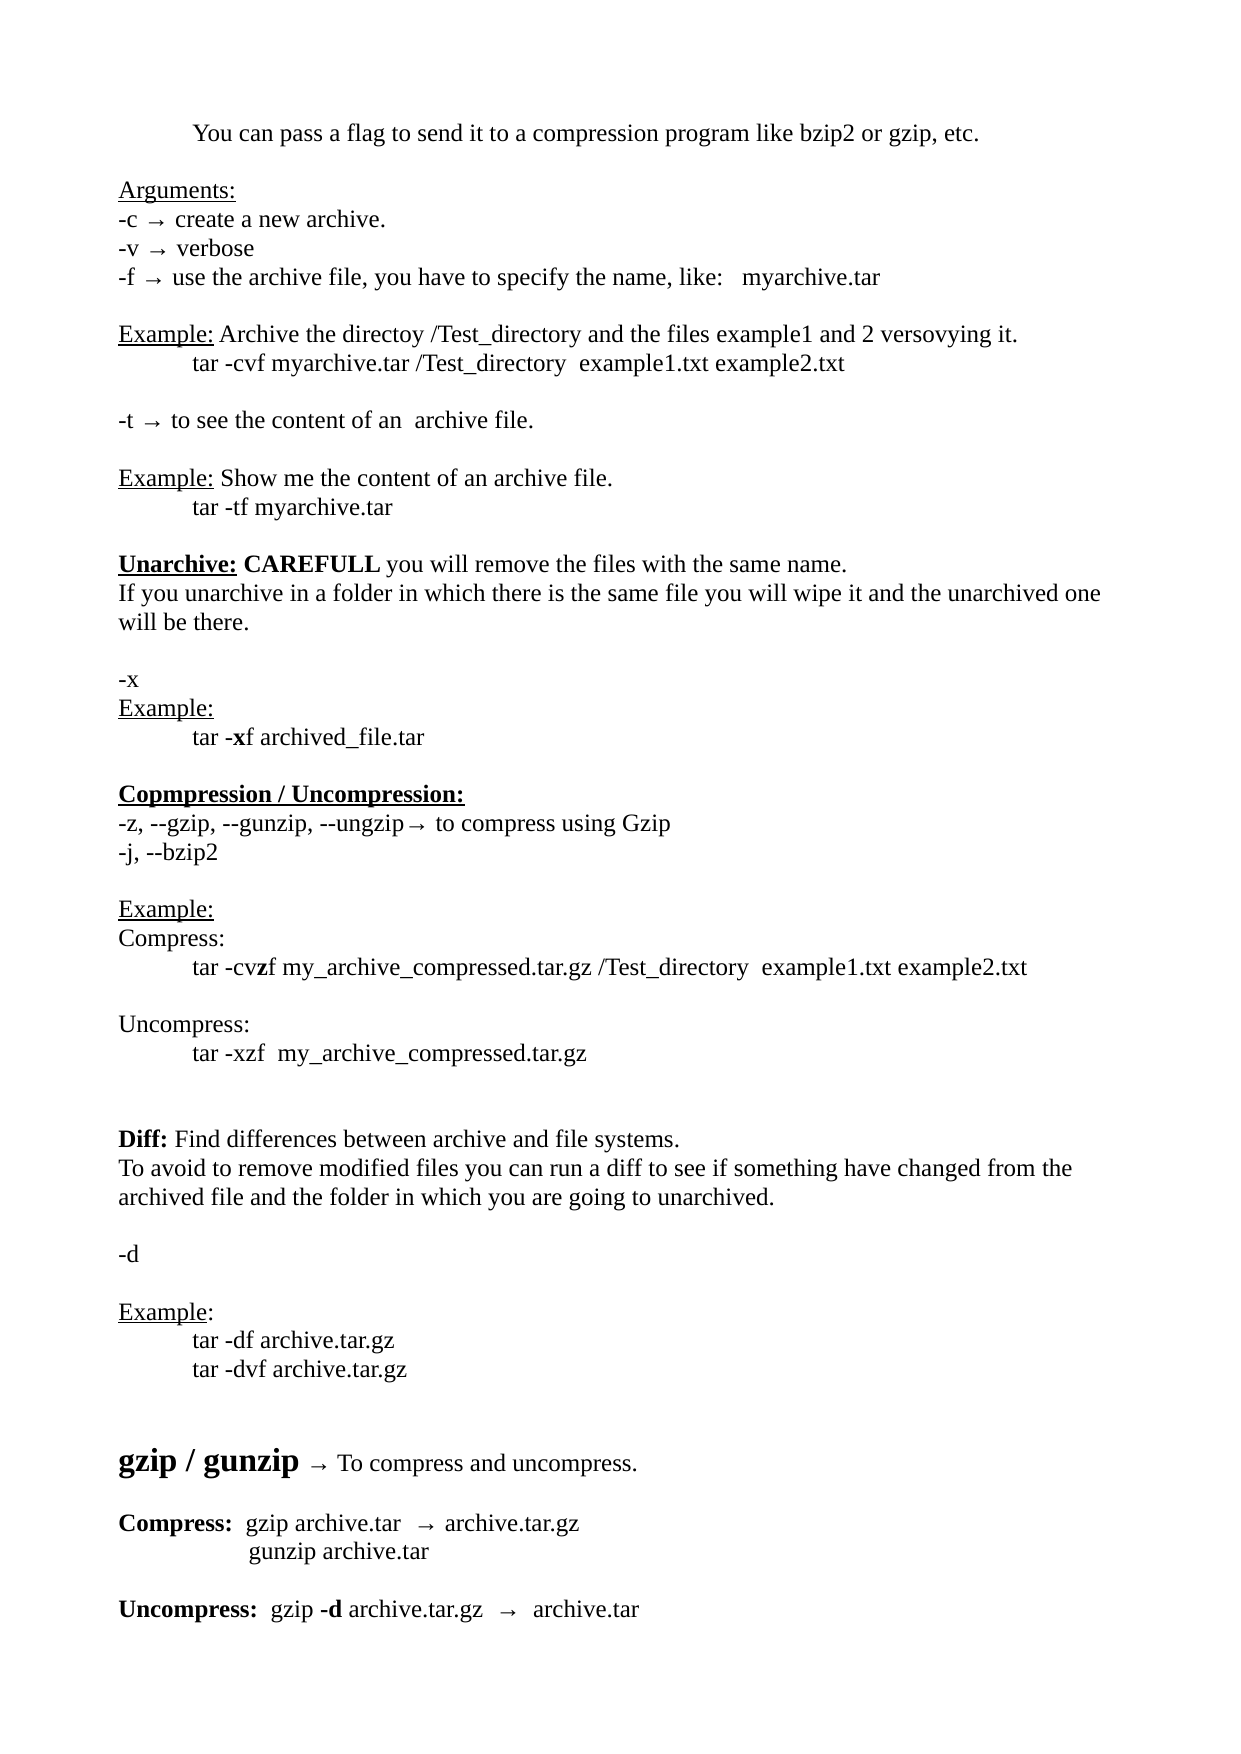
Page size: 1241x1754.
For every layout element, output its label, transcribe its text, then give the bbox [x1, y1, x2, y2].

text Compress: [118, 923, 1122, 952]
text Uncompress: gzip -d archive.tar.gz → archive.tar [118, 1594, 1122, 1623]
text tar -dvf archive.tar.gz [118, 1354, 1122, 1383]
text tar -cvf myarchive.tar /Test_directory example1.txt example2.txt [118, 348, 1122, 377]
text tar -tf myarchive.tar [118, 492, 1122, 521]
text To avoid to remove modified files you can run a diff to see if something have changed from the archived file and the folder in which you are going to unarchived. [118, 1153, 1122, 1211]
text Copmpression / Uncompression: [118, 779, 1122, 808]
text tar -xzf my_archive_compressed.tar.gz [118, 1038, 1122, 1067]
text -v → verbose [118, 233, 1122, 262]
text tar -df archive.tar.gz [118, 1326, 1122, 1354]
text gunzip archive.tar [118, 1536, 1122, 1565]
text Arguments: [118, 176, 1122, 204]
text -c → create a new archive. [118, 204, 1122, 233]
text -t → to see the content of an archive file. [118, 406, 1122, 434]
text Example: Show me the content of an archive file. [118, 463, 1122, 492]
text If you unarchive in a folder in which there is the same file you will wipe it and the unarchived one will be there. [118, 578, 1122, 636]
text Example: [118, 894, 1122, 923]
text -x [118, 664, 1122, 693]
text Uncompress: [118, 1009, 1122, 1038]
text You can pass a flag to send it to a compression program like bzip2 or gzip, etc. [118, 118, 1122, 147]
text Example: [118, 1297, 1122, 1326]
text Unarchive: CAREFULL you will remove the files with the same name. [118, 549, 1122, 578]
text -d [118, 1239, 1122, 1268]
text Example: [118, 693, 1122, 722]
text Compress: gzip archive.tar → archive.tar.gz [118, 1508, 1122, 1536]
text -j, --bzip2 [118, 837, 1122, 866]
text Diff: Find differences between archive and file systems. [118, 1124, 1122, 1153]
text tar -cvzf my_archive_compressed.tar.gz /Test_directory example1.txt example2.txt [118, 952, 1122, 981]
text -z, --gzip, --gunzip, --ungzip→ to compress using Gzip [118, 808, 1122, 837]
text Example: Archive the directoy /Test_directory and the files example1 and 2 versovying it. [118, 319, 1122, 348]
text -f → use the archive file, you have to specify the name, like: myarchive.tar [118, 262, 1122, 291]
text gzip / gunzip → To compress and uncompress. [118, 1441, 1122, 1479]
text tar -xf archived_file.tar [118, 722, 1122, 751]
